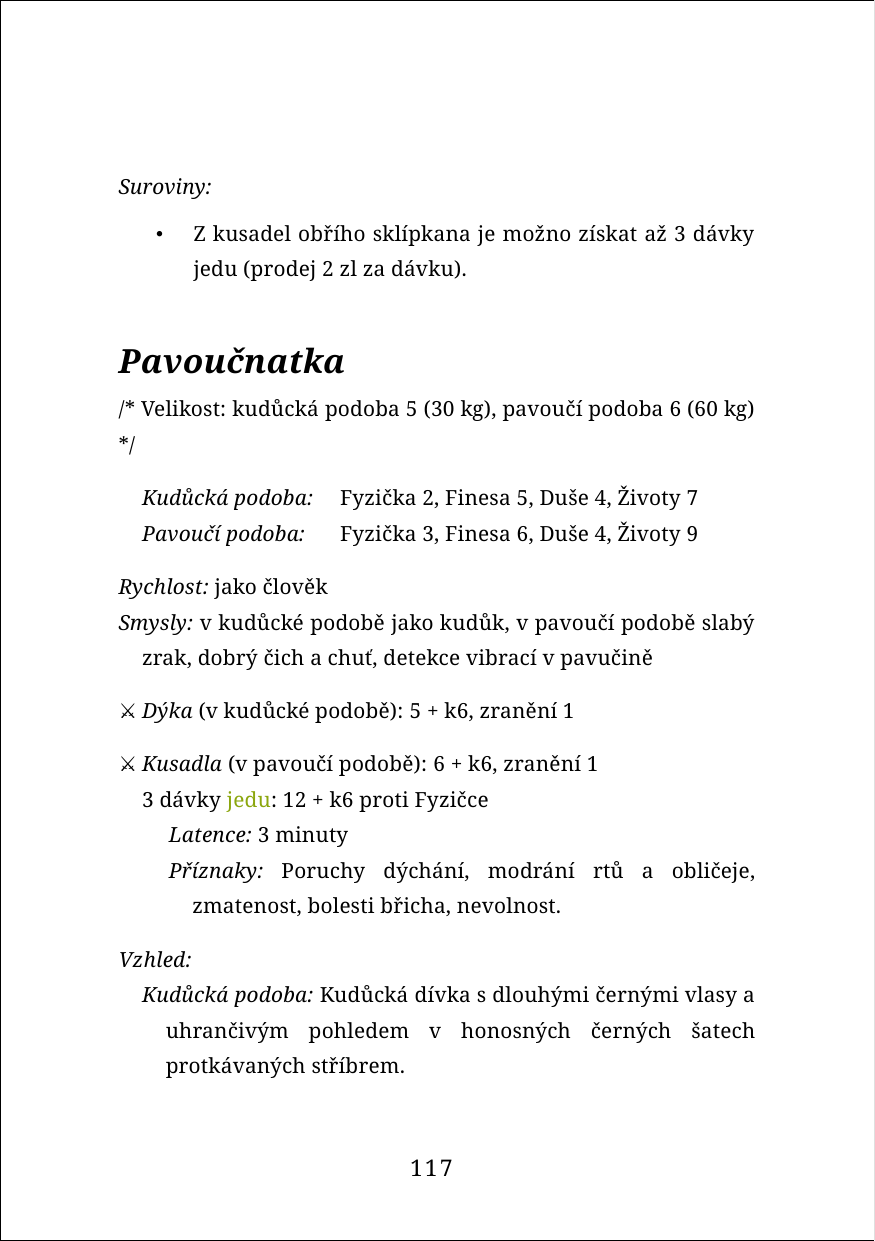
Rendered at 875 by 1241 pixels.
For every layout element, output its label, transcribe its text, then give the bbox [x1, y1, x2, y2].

text ⚔ Kusadla (v pavoučí podobě): 6 + k6, zranění 1 [118, 749, 756, 778]
text Kudůcká podoba: Kudůcká dívka s dlouhými černými vlasy a uhrančivým pohledem v honosných černých šatech protkávaných stříbrem. [142, 980, 756, 1080]
text Pavoučí podoba: Fyzička 3, Finesa 6, Duše 4, Životy 9 [142, 519, 756, 547]
text Latence: 3 minuty [168, 821, 756, 849]
list Z kusadel obřího sklípkana je možno získat až 3 dávky jedu (prodej 2 zl za dávku). [156, 219, 756, 283]
text Rychlost: jako člověk [118, 572, 756, 601]
subtitle Pavoučnatka [118, 337, 756, 383]
text Suroviny: [118, 172, 756, 200]
text /* Velikost: kudůcká podoba 5 (30 kg), pavoučí podoba 6 (60 kg) */ [118, 394, 756, 458]
text 3 dávky jedu: 12 + k6 proti Fyzičce [142, 785, 756, 813]
text Příznaky: Poruchy dýchání, modrání rtů a obličeje, zmatenost, bolesti břicha, nevolnost. [168, 856, 756, 920]
text Smysly: v kudůcké podobě jako kudůk, v pavoučí podobě slabý zrak, dobrý čich a chuť, detekce vibrací v pavučině [118, 608, 756, 672]
text Vzhled: [118, 945, 756, 973]
text ⚔ Dýka (v kudůcké podobě): 5 + k6, zranění 1 [118, 696, 756, 725]
text Kudůcká podoba: Fyzička 2, Finesa 5, Duše 4, Životy 7 [142, 483, 756, 512]
